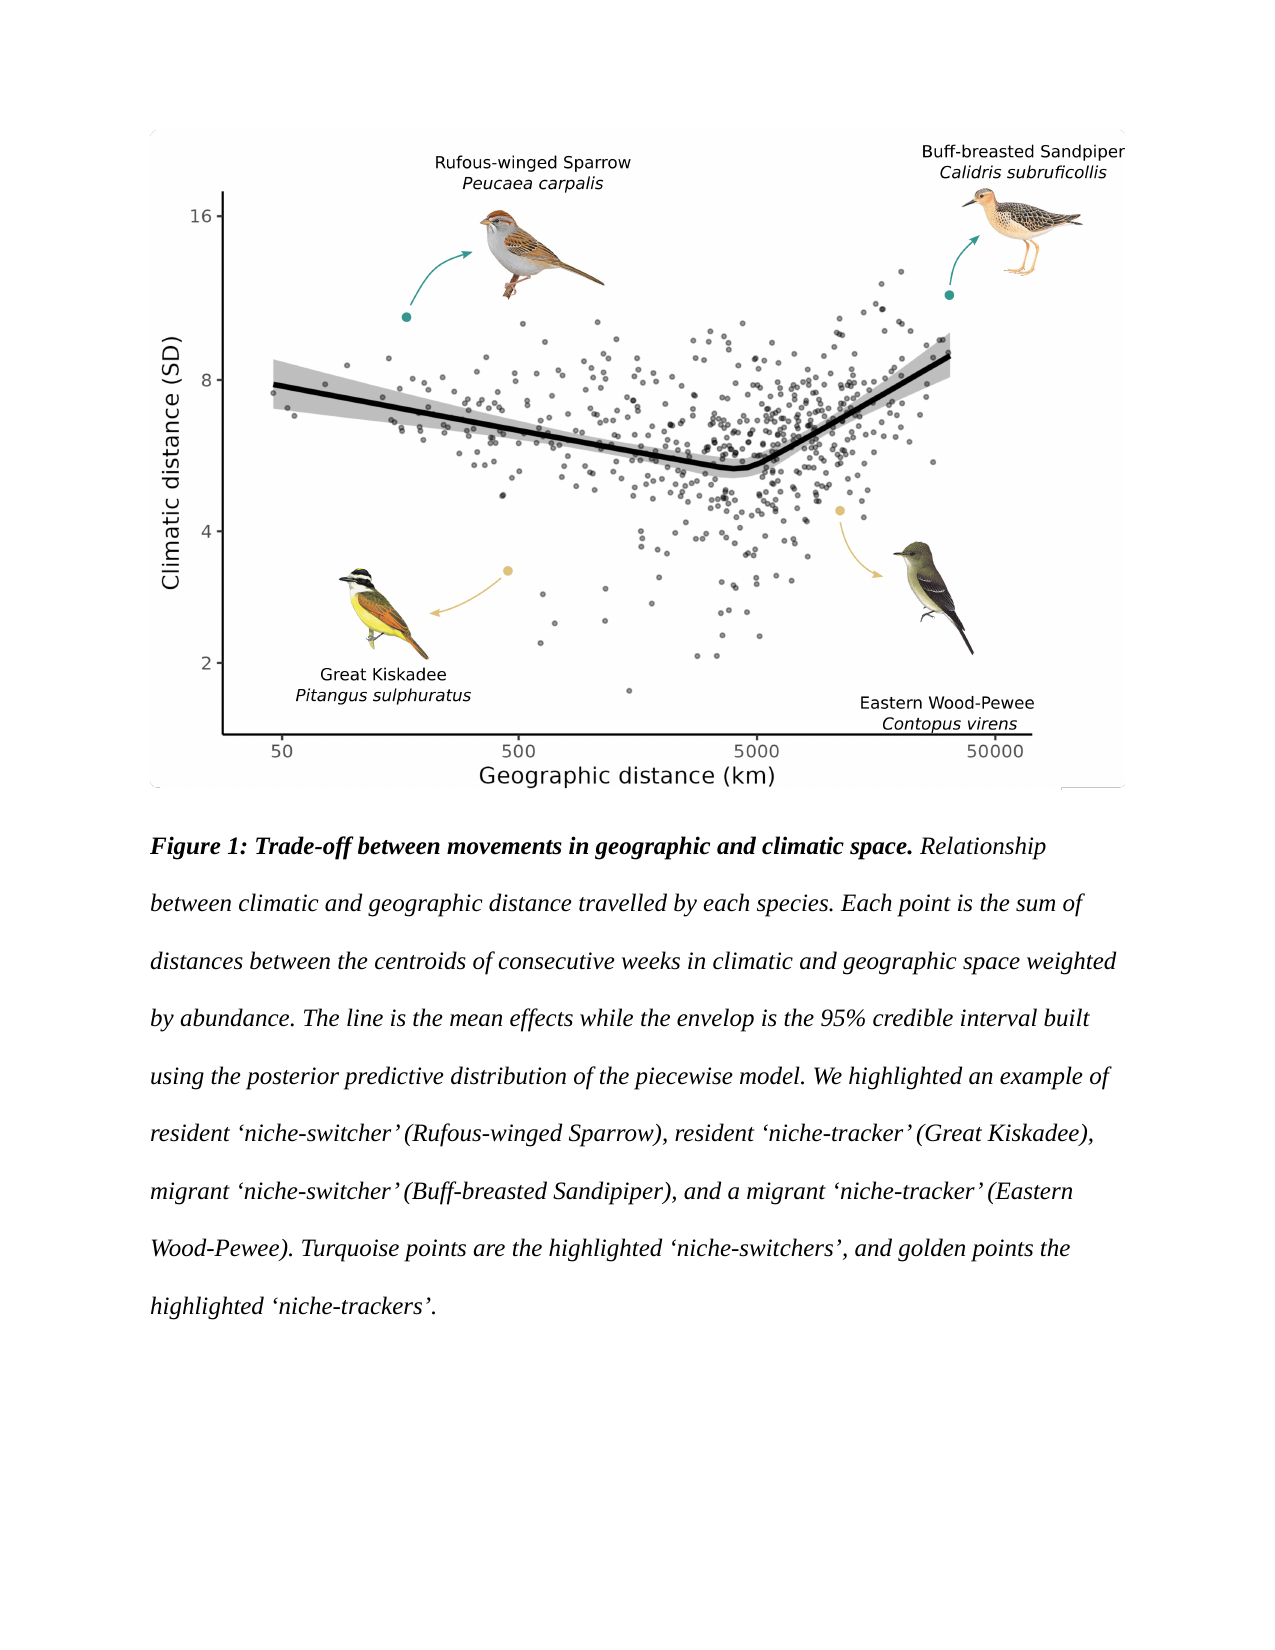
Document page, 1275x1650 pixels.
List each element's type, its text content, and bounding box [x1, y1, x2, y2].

text Figure 1: Trade-off between movements in geographic and climatic space. Relationship between climatic and geographic distance travelled by each species. Each point is the sum of distances between the centroids of consecutive weeks in climatic and geographic space weighted by abundance. The line is the mean effects while the envelop is the 95% credible interval built using the posterior predictive distribution of the piecewise model. We highlighted an example of resident ‘niche-switcher’ (Rufous-winged Sparrow), resident ‘niche-tracker’ (Great Kiskadee), migrant ‘niche-switcher’ (Buff-breasted Sandipiper), and a migrant ‘niche-tracker’ (Eastern Wood-Pewee). Turquoise points are the highlighted ‘niche-switchers’, and golden points the highlighted ‘niche-trackers’. [150, 790, 1125, 1320]
picture [150, 130, 1125, 790]
